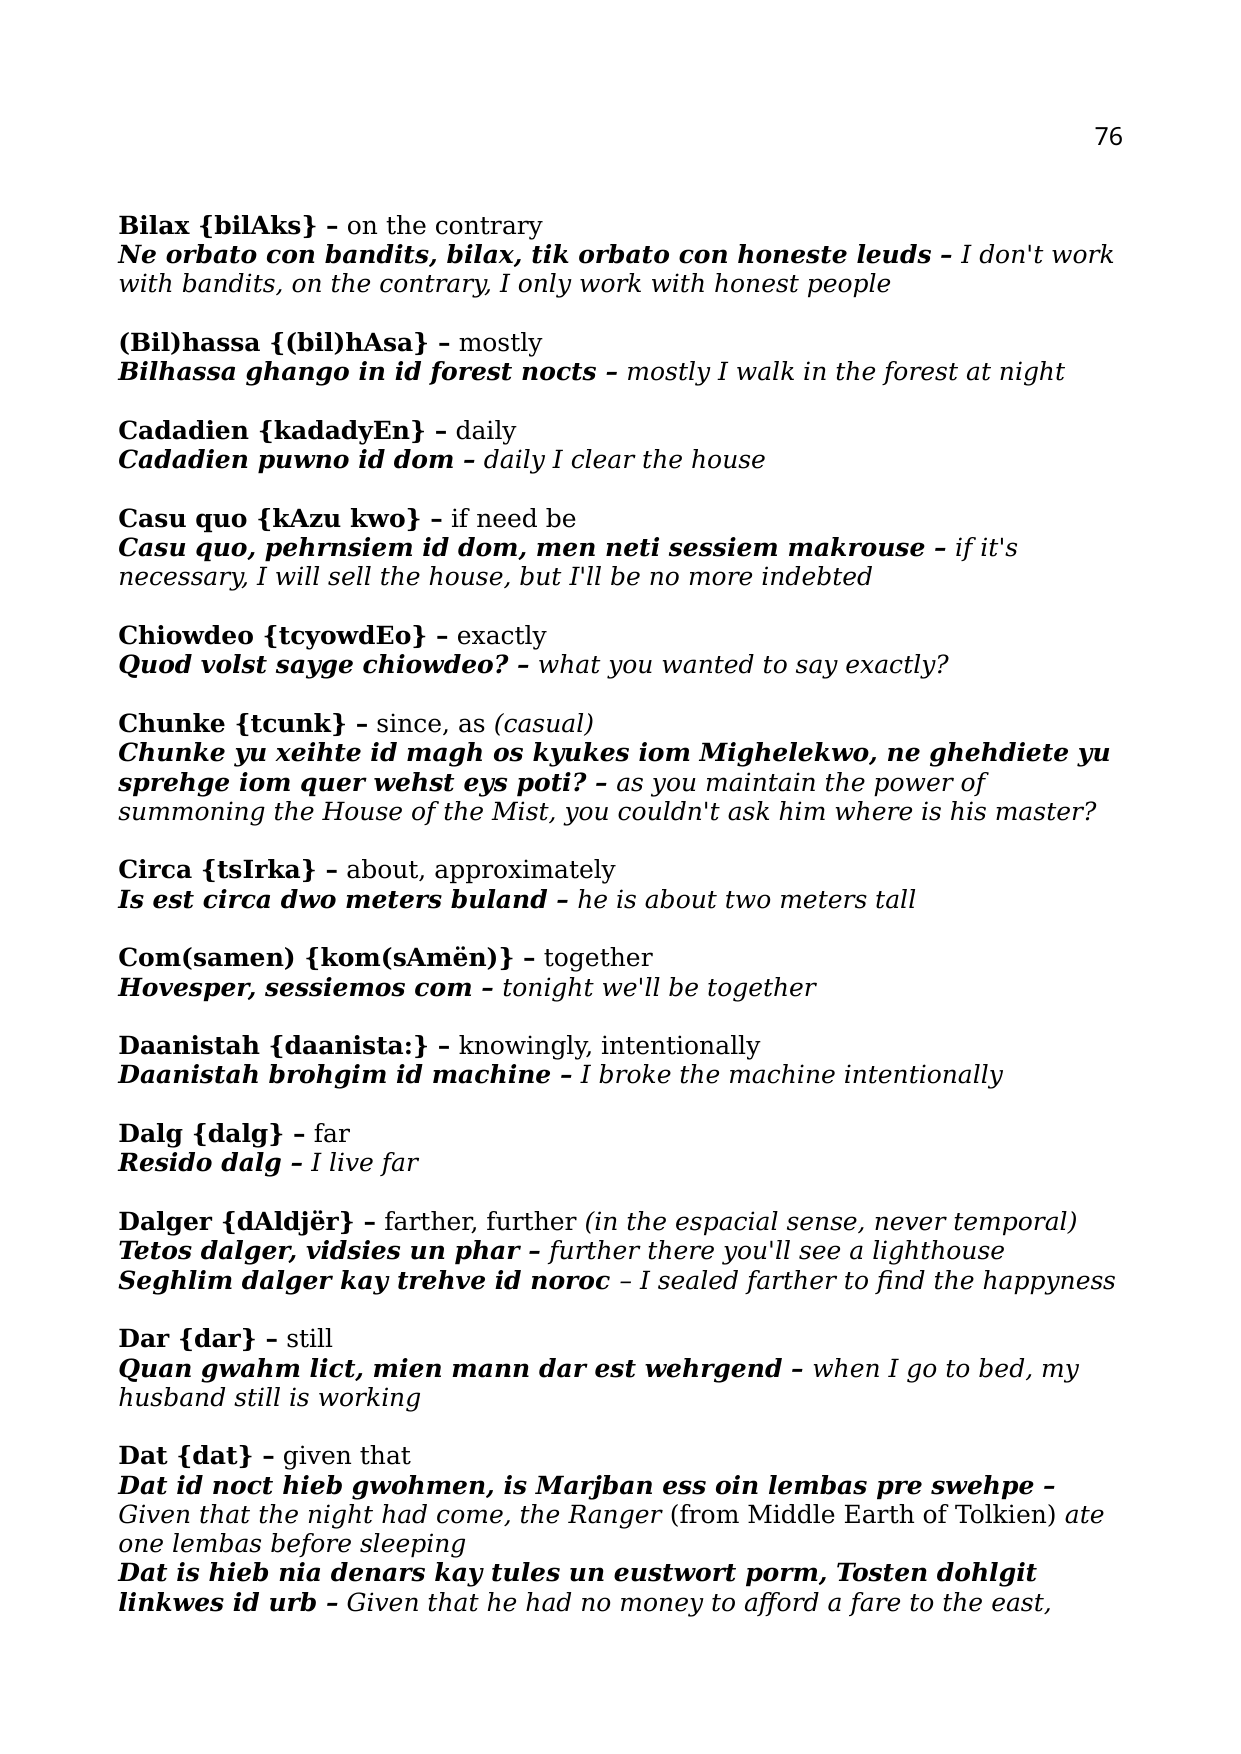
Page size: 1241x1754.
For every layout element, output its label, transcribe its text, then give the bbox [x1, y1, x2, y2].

text Dat id noct hieb gwohmen, is Marjban ess oin lembas pre swehpe – Given that the night had come, the Ranger (from Middle Earth of Tolkien) ate one lembas before sleeping [118, 1471, 1123, 1558]
text Daanistah brohgim id machine – I broke the machine intentionally [118, 1060, 1123, 1090]
text Casu quo, pehrnsiem id dom, men neti sessiem makrouse – if it's necessary, I will sell the house, but I'll be no more indebted [118, 533, 1123, 592]
text Com(samen) {kom(sAmën)} – together [118, 943, 1123, 972]
text (Bil)hassa {(bil)hAsa} – mostly [118, 328, 1123, 357]
text Casu quo {kAzu kwo} – if need be [118, 504, 1123, 533]
text Dalg {dalg} – far [118, 1119, 1123, 1148]
text Dar {dar} – still [118, 1324, 1123, 1353]
text Cadadien {kadadyEn} – daily [118, 416, 1123, 445]
text Bilhassa ghango in id forest nocts – mostly I walk in the forest at night [118, 357, 1123, 387]
text Circa {tsIrka} – about, approximately [118, 855, 1123, 884]
text Cadadien puwno id dom – daily I clear the house [118, 445, 1123, 474]
text Quan gwahm lict, mien mann dar est wehrgend – when I go to bed, my husband still is working [118, 1353, 1123, 1412]
text Dat {dat} – given that [118, 1441, 1123, 1471]
text Hovesper, sessiemos com – tonight we'll be together [118, 972, 1123, 1002]
text Is est circa dwo meters buland – he is about two meters tall [118, 884, 1123, 914]
text Seghlim dalger kay trehve id noroc – I sealed farther to find the happyness [118, 1266, 1123, 1295]
text Tetos dalger, vidsies un phar – further there you'll see a lighthouse [118, 1236, 1123, 1266]
text Dalger {dAldjër} – farther, further (in the espacial sense, never temporal) [118, 1207, 1123, 1236]
text Chiowdeo {tcyowdEo} – exactly [118, 621, 1123, 650]
text Resido dalg – I live far [118, 1148, 1123, 1178]
text Ne orbato con bandits, bilax, tik orbato con honeste leuds – I don't work with bandits, on the contrary, I only work with honest people [118, 240, 1123, 299]
text Daanistah {daanista:} – knowingly, intentionally [118, 1031, 1123, 1060]
text Chunke {tcunk} – since, as (casual) [118, 709, 1123, 738]
text Bilax {bilAks} – on the contrary [118, 211, 1123, 240]
text Quod volst sayge chiowdeo? – what you wanted to say exactly? [118, 650, 1123, 679]
text Chunke yu xeihte id magh os kyukes iom Mighelekwo, ne ghehdiete yu sprehge iom quer wehst eys poti? – as you maintain the power of summoning the House of the Mist, you couldn't ask him where is his master? [118, 738, 1123, 826]
text Dat is hieb nia denars kay tules un eustwort porm, Tosten dohlgit linkwes id urb – Given that he had no money to afford a fare to the east, [118, 1558, 1123, 1617]
